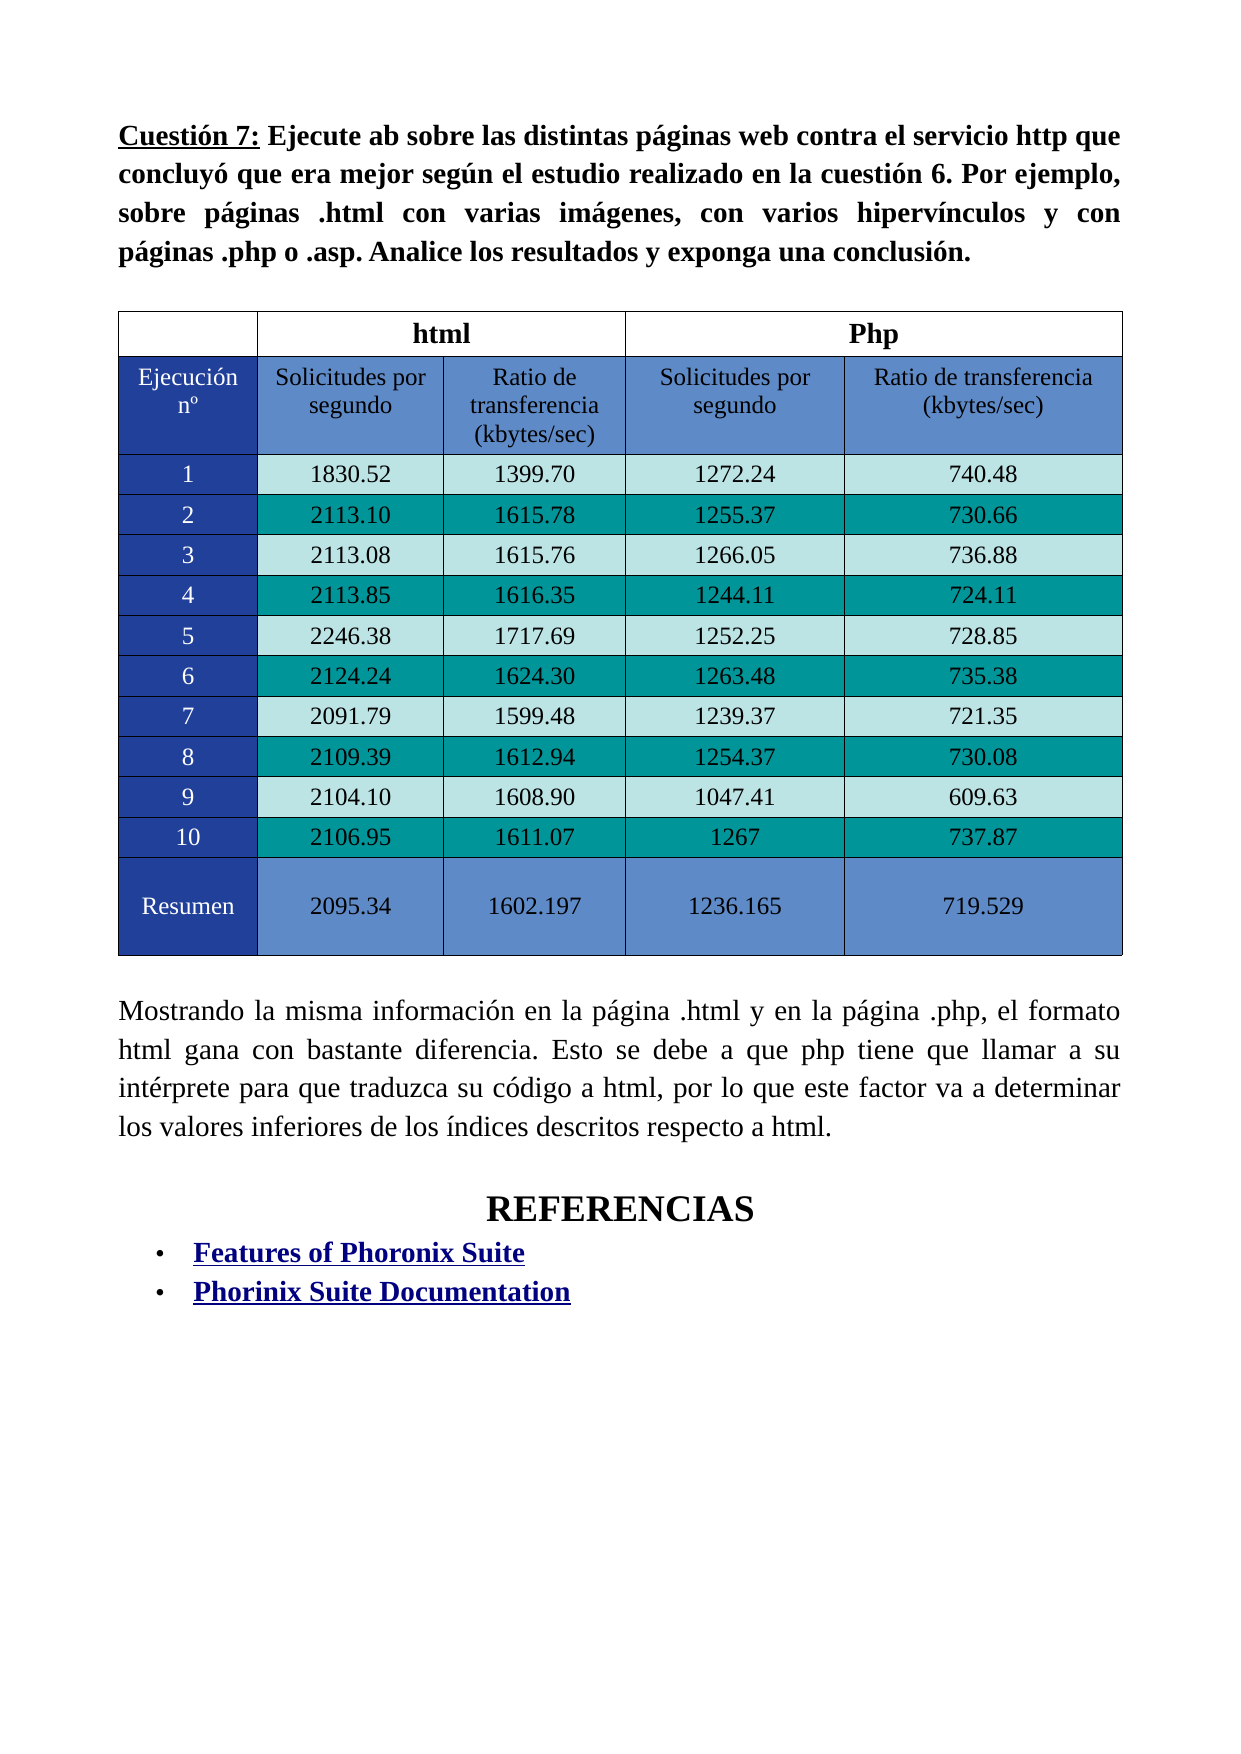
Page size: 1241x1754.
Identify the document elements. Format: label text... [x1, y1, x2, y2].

table_cell 2124.24 [258, 656, 443, 696]
table_cell 9 [119, 777, 257, 817]
table_cell 1399.70 [444, 455, 625, 494]
table_cell 721.35 [845, 697, 1122, 736]
table_cell 1266.05 [626, 535, 844, 575]
table_cell 3 [119, 535, 257, 575]
table_cell 2 [119, 495, 257, 534]
table_cell 737.87 [845, 818, 1122, 857]
table_cell 736.88 [845, 535, 1122, 575]
table_cell 2095.34 [258, 858, 443, 955]
table_cell 1717.69 [444, 616, 625, 655]
table_cell 1615.78 [444, 495, 625, 534]
table_header Php [626, 312, 1122, 356]
table_cell 728.85 [845, 616, 1122, 655]
text REFERENCIAS [118, 1186, 1122, 1229]
text Mostrando la misma información en la página .html y en la página .php, el formato html gana con bastante diferencia. Esto se debe a que php tiene que llamar a su intérprete para que traduzca su código a html, por lo que este factor va a determinar los valores inferiores de los índices descritos respecto a html. [118, 993, 1122, 1142]
table_cell 1252.25 [626, 616, 844, 655]
table_cell 740.48 [845, 455, 1122, 494]
table_cell 10 [119, 818, 257, 857]
table_cell 5 [119, 616, 257, 655]
table_cell 1602.197 [444, 858, 625, 955]
table_cell 1608.90 [444, 777, 625, 817]
list Phorinix Suite Documentation [156, 1274, 1122, 1308]
table_cell 2113.85 [258, 576, 443, 615]
table_cell 1255.37 [626, 495, 844, 534]
table_cell 2091.79 [258, 697, 443, 736]
table_cell 1615.76 [444, 535, 625, 575]
table_cell 1830.52 [258, 455, 443, 494]
table_cell 2106.95 [258, 818, 443, 857]
table_cell 1047.41 [626, 777, 844, 817]
table_cell Resumen [119, 858, 257, 955]
table_cell 1254.37 [626, 737, 844, 776]
table_cell Ratio de transferencia (kbytes/sec) [845, 357, 1122, 454]
table_cell Ejecución nº [119, 357, 257, 454]
table_cell 1616.35 [444, 576, 625, 615]
table_cell 8 [119, 737, 257, 776]
table_cell 2104.10 [258, 777, 443, 817]
table_cell 1236.165 [626, 858, 844, 955]
table_header html [258, 312, 625, 356]
table_cell 6 [119, 656, 257, 696]
table_cell 1239.37 [626, 697, 844, 736]
table_cell 1624.30 [444, 656, 625, 696]
list Features of Phoronix Suite [156, 1236, 1122, 1269]
table_cell 1244.11 [626, 576, 844, 615]
table_cell 724.11 [845, 576, 1122, 615]
table_cell 1263.48 [626, 656, 844, 696]
table_cell 735.38 [845, 656, 1122, 696]
table_cell 609.63 [845, 777, 1122, 817]
table_cell Ratio de transferencia (kbytes/sec) [444, 357, 625, 454]
table_cell 730.66 [845, 495, 1122, 534]
table_cell 1612.94 [444, 737, 625, 776]
table_cell 730.08 [845, 737, 1122, 776]
table_cell Solicitudes por segundo [258, 357, 443, 454]
text Cuestión 7: Ejecute ab sobre las distintas páginas web contra el servicio http que concluyó que era mejor según el estudio realizado en la cuestión 6. Por ejemplo, sobre páginas .html con varias imágenes, con varios hipervínculos y con páginas .php o .asp. Analice los resultados y exponga una conclusión. [118, 118, 1122, 267]
table_cell 2246.38 [258, 616, 443, 655]
table_cell 1 [119, 455, 257, 494]
table_cell 719.529 [845, 858, 1122, 955]
table_cell 1267 [626, 818, 844, 857]
table_cell 2113.10 [258, 495, 443, 534]
table_cell 1599.48 [444, 697, 625, 736]
table_cell Solicitudes por segundo [626, 357, 844, 454]
table_cell 1272.24 [626, 455, 844, 494]
table_header [119, 312, 257, 356]
table_cell 2113.08 [258, 535, 443, 575]
table_cell 4 [119, 576, 257, 615]
table_cell 1611.07 [444, 818, 625, 857]
table_cell 2109.39 [258, 737, 443, 776]
table_cell 7 [119, 697, 257, 736]
